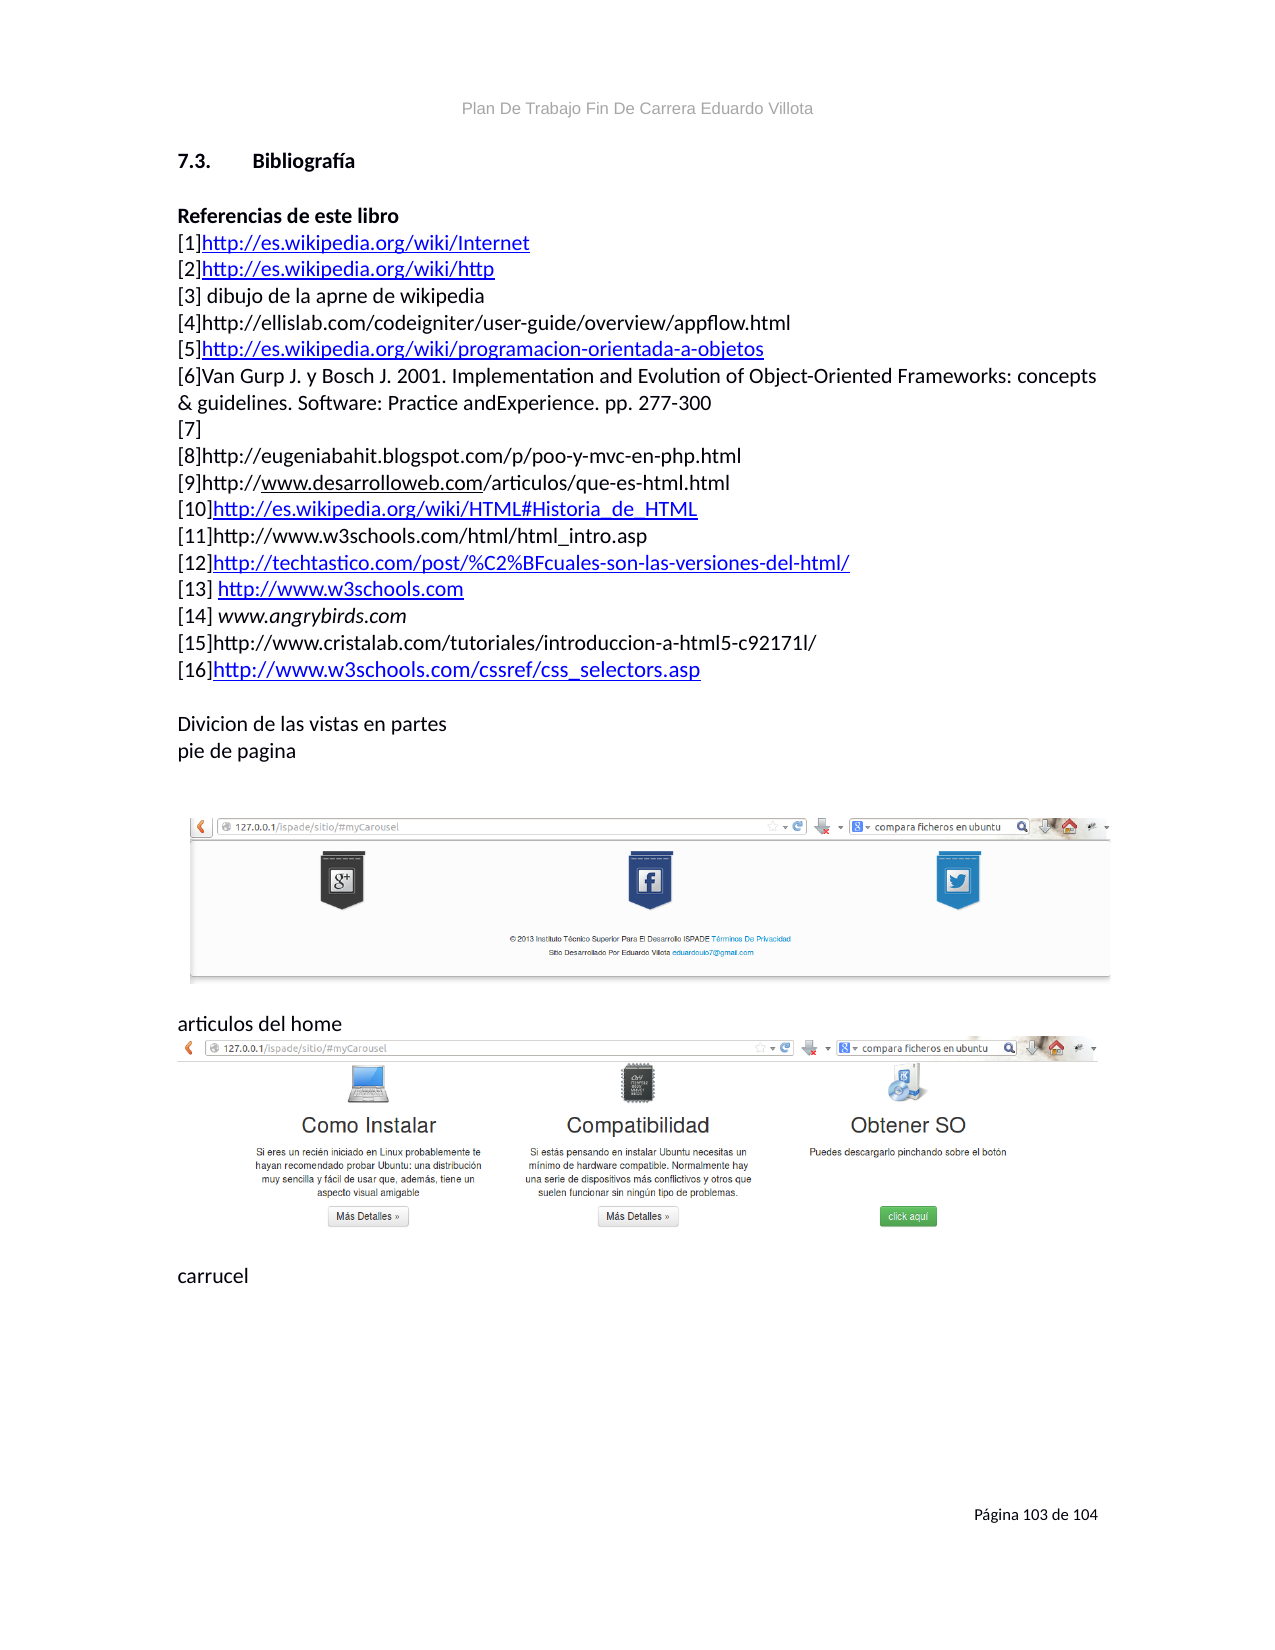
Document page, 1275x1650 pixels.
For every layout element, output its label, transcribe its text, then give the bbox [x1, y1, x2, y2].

text 7.3. Bibliografía [177, 148, 1098, 174]
text [16]http://www.w3schools.com/cssref/css_selectors.asp [177, 656, 1098, 684]
text [9]http://www.desarrolloweb.com/articulos/que-es-html.html [177, 469, 1098, 496]
text Divicion de las vistas en partes [177, 710, 1098, 737]
text [15]http://www.cristalab.com/tutoriales/introduccion-a-html5-c92171l/ [177, 629, 1098, 656]
text [12]http://techtastico.com/post/%C2%BFcuales-son-las-versiones-del-html/ [177, 549, 1098, 576]
text articulos del home [177, 1010, 1098, 1036]
text Referencias de este libro [177, 202, 1098, 229]
text [11]http://www.w3schools.com/html/html_intro.asp [177, 522, 1098, 549]
text [4]http://ellislab.com/codeigniter/user-guide/overview/appflow.html [177, 309, 1098, 336]
text [10]http://es.wikipedia.org/wiki/HTML#Historia_de_HTML [177, 496, 1098, 522]
text [6]Van Gurp J. y Bosch J. 2001. Implementation and Evolution of Object-Oriented Frameworks: concepts & guidelines. Software: Practice andExperience. pp. 277-300 [177, 362, 1098, 416]
picture [177, 1036, 1098, 1262]
text [3] dibujo de la aprne de wikipedia [177, 282, 1098, 309]
text pie de pagina [177, 737, 1098, 764]
text [8]http://eugeniabahit.blogspot.com/p/poo-y-mvc-en-php.html [177, 442, 1098, 469]
text [14] www.angrybirds.com [177, 602, 1098, 629]
picture [190, 818, 1111, 984]
text [7] [177, 416, 1098, 442]
text carrucel [177, 1262, 1098, 1289]
text [2]http://es.wikipedia.org/wiki/http [177, 256, 1098, 282]
text [5]http://es.wikipedia.org/wiki/programacion-orientada-a-objetos [177, 336, 1098, 362]
text [1]http://es.wikipedia.org/wiki/Internet [177, 229, 1098, 256]
text [13] http://www.w3schools.com [177, 576, 1098, 602]
